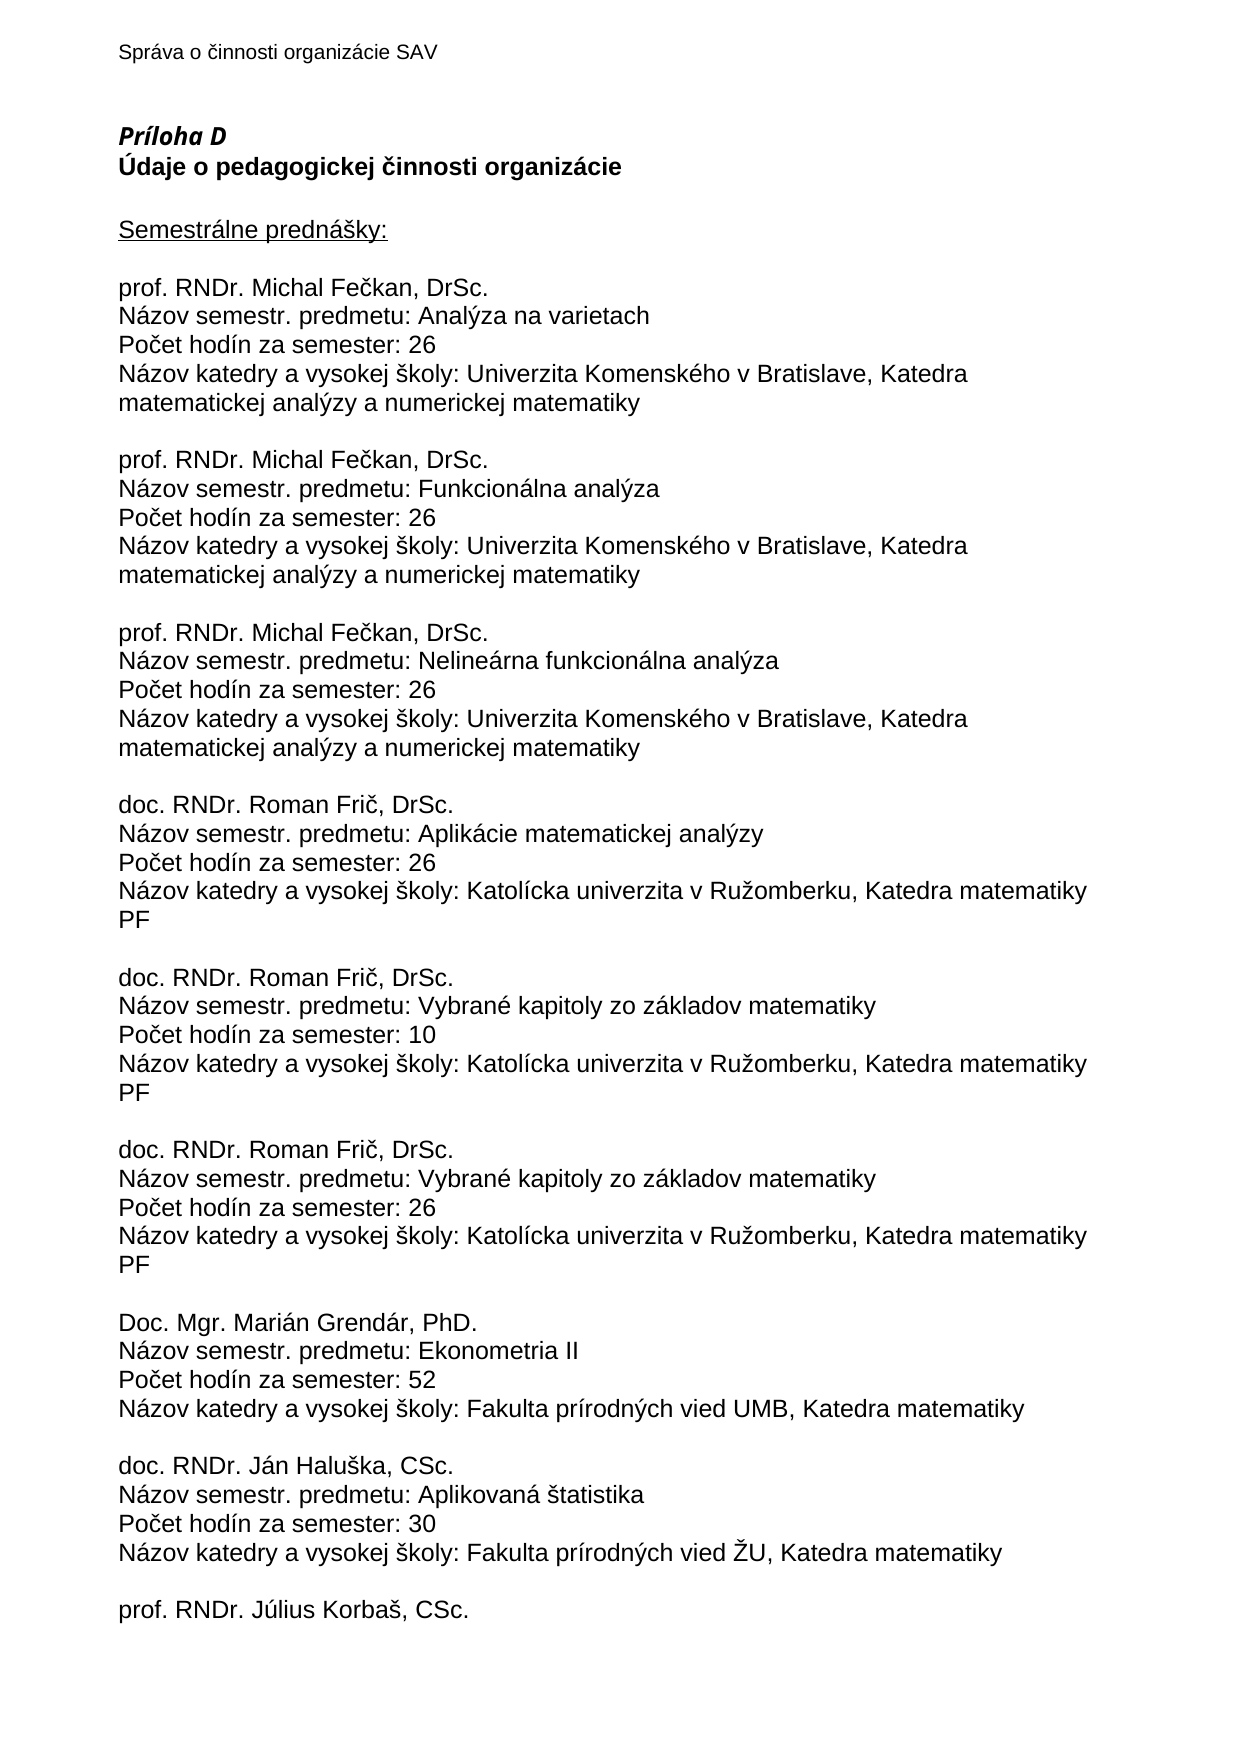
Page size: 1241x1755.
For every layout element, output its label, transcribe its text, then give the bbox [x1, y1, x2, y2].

text Názov semestr. predmetu: Analýza na varietach [118, 301, 1122, 330]
text Názov semestr. predmetu: Vybrané kapitoly zo základov matematiky [118, 1164, 1122, 1192]
text doc. RNDr. Roman Frič, DrSc. [118, 962, 1122, 991]
text Názov semestr. predmetu: Ekonometria II [118, 1336, 1122, 1365]
text prof. RNDr. Michal Fečkan, DrSc. [118, 617, 1122, 646]
text Názov katedry a vysokej školy: Katolícka univerzita v Ružomberku, Katedra matematiky PF [118, 1221, 1122, 1307]
text Názov katedry a vysokej školy: Katolícka univerzita v Ružomberku, Katedra matematiky PF [118, 876, 1122, 962]
text prof. RNDr. Július Korbaš, CSc. [118, 1595, 1122, 1624]
text Počet hodín za semester: 26 [118, 1192, 1122, 1221]
text Príloha D Údaje o pedagogickej činnosti organizácie [118, 118, 1122, 215]
text Názov katedry a vysokej školy: Univerzita Komenského v Bratislave, Katedra matematickej analýzy a numerickej matematiky [118, 704, 1122, 790]
text Názov katedry a vysokej školy: Univerzita Komenského v Bratislave, Katedra matematickej analýzy a numerickej matematiky [118, 359, 1122, 445]
text Počet hodín za semester: 26 [118, 330, 1122, 359]
text Počet hodín za semester: 52 [118, 1365, 1122, 1394]
text doc. RNDr. Ján Haluška, CSc. [118, 1451, 1122, 1480]
text Počet hodín za semester: 10 [118, 1020, 1122, 1049]
text Názov semestr. predmetu: Funkcionálna analýza [118, 474, 1122, 502]
text Počet hodín za semester: 26 [118, 502, 1122, 531]
text doc. RNDr. Roman Frič, DrSc. [118, 1135, 1122, 1164]
text Semestrálne prednášky: [118, 215, 1122, 272]
text doc. RNDr. Roman Frič, DrSc. [118, 790, 1122, 819]
text prof. RNDr. Michal Fečkan, DrSc. [118, 445, 1122, 474]
text Názov katedry a vysokej školy: Katolícka univerzita v Ružomberku, Katedra matematiky PF [118, 1049, 1122, 1135]
text Názov semestr. predmetu: Aplikácie matematickej analýzy [118, 819, 1122, 847]
text Počet hodín za semester: 26 [118, 675, 1122, 704]
text Názov semestr. predmetu: Nelineárna funkcionálna analýza [118, 646, 1122, 675]
text Názov semestr. predmetu: Vybrané kapitoly zo základov matematiky [118, 991, 1122, 1020]
text Názov katedry a vysokej školy: Fakulta prírodných vied ŽU, Katedra matematiky [118, 1537, 1122, 1595]
text prof. RNDr. Michal Fečkan, DrSc. [118, 272, 1122, 301]
text Názov semestr. predmetu: Aplikovaná štatistika [118, 1480, 1122, 1509]
text Doc. Mgr. Marián Grendár, PhD. [118, 1307, 1122, 1336]
text Názov katedry a vysokej školy: Fakulta prírodných vied UMB, Katedra matematiky [118, 1394, 1122, 1451]
text Názov katedry a vysokej školy: Univerzita Komenského v Bratislave, Katedra matematickej analýzy a numerickej matematiky [118, 531, 1122, 617]
text Počet hodín za semester: 30 [118, 1509, 1122, 1537]
text Počet hodín za semester: 26 [118, 847, 1122, 876]
